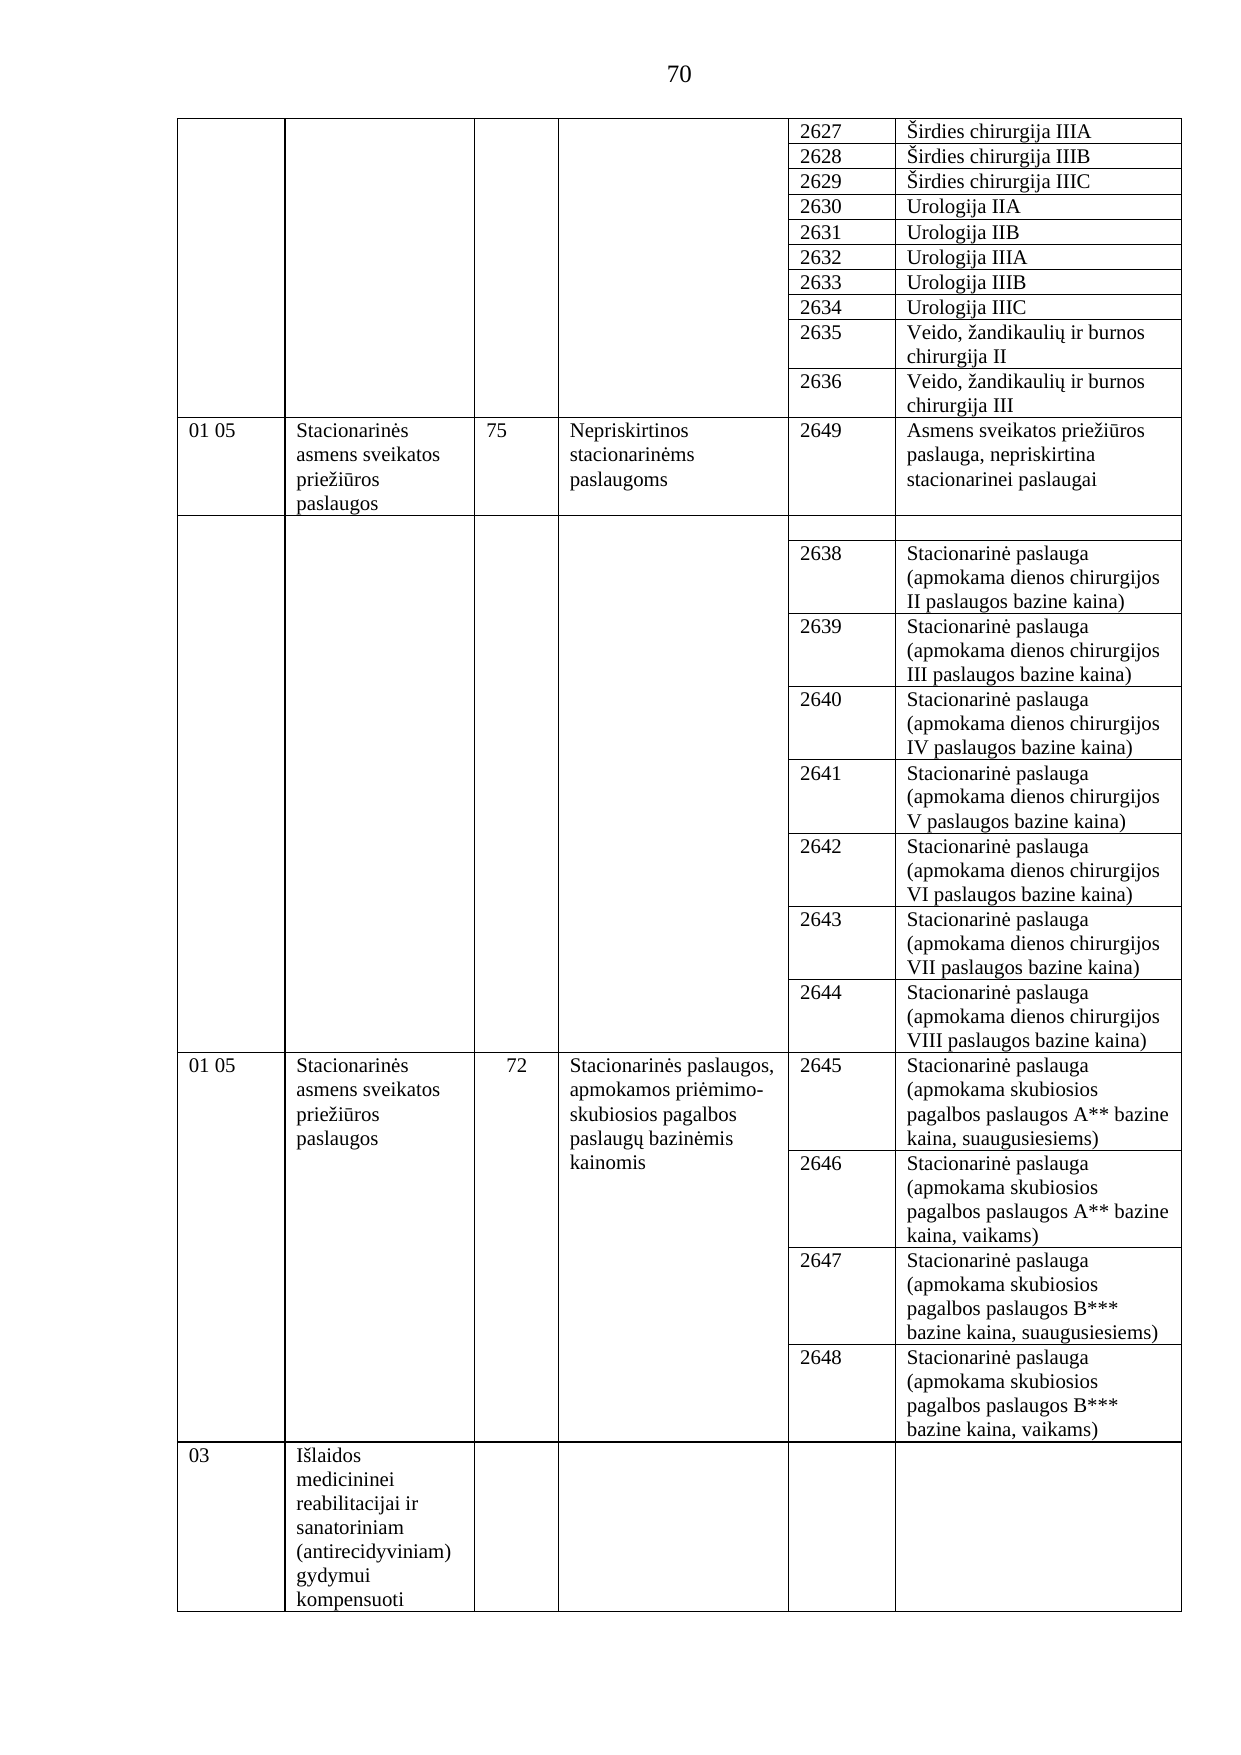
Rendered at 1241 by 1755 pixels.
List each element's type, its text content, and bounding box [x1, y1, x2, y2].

table_cell Nepriskirtinos stacionarinėms paslaugoms [559, 418, 788, 514]
table_cell 2633 [789, 270, 895, 294]
table_cell [178, 516, 284, 1052]
table_cell 2649 [789, 418, 895, 514]
table_cell 2628 [789, 144, 895, 168]
table_cell Stacionarinė paslauga (apmokama skubiosios pagalbos paslaugos A** bazine kaina, vaikams) [896, 1151, 1181, 1247]
table_cell [559, 119, 788, 417]
table_cell [896, 516, 1181, 540]
table_cell [286, 119, 474, 417]
table_cell [896, 1443, 1181, 1611]
table_cell Stacionarinės paslaugos, apmokamos priėmimo-skubiosios pagalbos paslaugų bazinėmis kainomis [559, 1053, 788, 1441]
table_cell 2643 [789, 907, 895, 979]
table_cell Veido, žandikaulių ir burnos chirurgija II [896, 320, 1181, 368]
table_cell 2629 [789, 169, 895, 193]
table_cell Širdies chirurgija IIIA [896, 119, 1181, 143]
table_cell Stacionarinė paslauga (apmokama dienos chirurgijos V paslaugos bazine kaina) [896, 760, 1181, 833]
table_cell 2634 [789, 295, 895, 319]
table_cell [789, 516, 895, 540]
table_cell [475, 1443, 558, 1611]
table_cell Stacionarinė paslauga (apmokama dienos chirurgijos IV paslaugos bazine kaina) [896, 687, 1181, 759]
table_cell [789, 1443, 895, 1611]
table_cell [475, 516, 558, 1052]
table_cell Stacionarinė paslauga (apmokama skubiosios pagalbos paslaugos B*** bazine kaina, vaikams) [896, 1345, 1181, 1441]
table_cell Širdies chirurgija IIIB [896, 144, 1181, 168]
table_cell 2647 [789, 1248, 895, 1344]
table_cell Stacionarinės asmens sveikatos priežiūros paslaugos [286, 1053, 474, 1441]
table_cell 01 05 [178, 1053, 284, 1441]
table_cell 2636 [789, 369, 895, 417]
table_cell Urologija IIIA [896, 245, 1181, 269]
table_cell [559, 1443, 788, 1611]
table_cell [286, 516, 474, 1052]
table_cell 2640 [789, 687, 895, 759]
table_cell [559, 516, 788, 1052]
table_cell Stacionarinė paslauga (apmokama dienos chirurgijos II paslaugos bazine kaina) [896, 541, 1181, 613]
table_cell [178, 119, 284, 417]
table_cell 2631 [789, 220, 895, 244]
table_cell Veido, žandikaulių ir burnos chirurgija III [896, 369, 1181, 417]
table_cell Urologija IIA [896, 195, 1181, 218]
table_cell 72 [475, 1053, 558, 1441]
table_cell Urologija IIIC [896, 295, 1181, 319]
table_cell Urologija IIB [896, 220, 1181, 244]
table_cell Stacionarinė paslauga (apmokama skubiosios pagalbos paslaugos A** bazine kaina, suaugusiesiems) [896, 1053, 1181, 1149]
table_cell Išlaidos medicininei reabilitacijai ir sanatoriniam (antirecidyviniam) gydymui kompensuoti [286, 1443, 474, 1611]
table_cell Širdies chirurgija IIIC [896, 169, 1181, 193]
table_cell 2630 [789, 195, 895, 218]
table_cell 2645 [789, 1053, 895, 1149]
table_cell 2646 [789, 1151, 895, 1247]
table_cell 2635 [789, 320, 895, 368]
table_cell Stacionarinė paslauga (apmokama dienos chirurgijos III paslaugos bazine kaina) [896, 614, 1181, 686]
table_cell 2644 [789, 980, 895, 1052]
table_cell 75 [475, 418, 558, 514]
table_cell 2648 [789, 1345, 895, 1441]
table_cell Stacionarinė paslauga (apmokama dienos chirurgijos VII paslaugos bazine kaina) [896, 907, 1181, 979]
table_cell 2632 [789, 245, 895, 269]
table_cell Stacionarinė paslauga (apmokama dienos chirurgijos VI paslaugos bazine kaina) [896, 834, 1181, 906]
table_cell Stacionarinė paslauga (apmokama dienos chirurgijos VIII paslaugos bazine kaina) [896, 980, 1181, 1052]
table_cell Stacionarinės asmens sveikatos priežiūros paslaugos [286, 418, 474, 514]
table_cell [475, 119, 558, 417]
table_cell 2639 [789, 614, 895, 686]
table_cell 03 [178, 1443, 284, 1611]
table_cell 2641 [789, 760, 895, 833]
table_cell 2638 [789, 541, 895, 613]
table_cell Stacionarinė paslauga (apmokama skubiosios pagalbos paslaugos B*** bazine kaina, suaugusiesiems) [896, 1248, 1181, 1344]
table_cell Asmens sveikatos priežiūros paslauga, nepriskirtina stacionarinei paslaugai [896, 418, 1181, 514]
table_cell 2627 [789, 119, 895, 143]
table_cell 01 05 [178, 418, 284, 514]
table_cell 2642 [789, 834, 895, 906]
table_cell Urologija IIIB [896, 270, 1181, 294]
